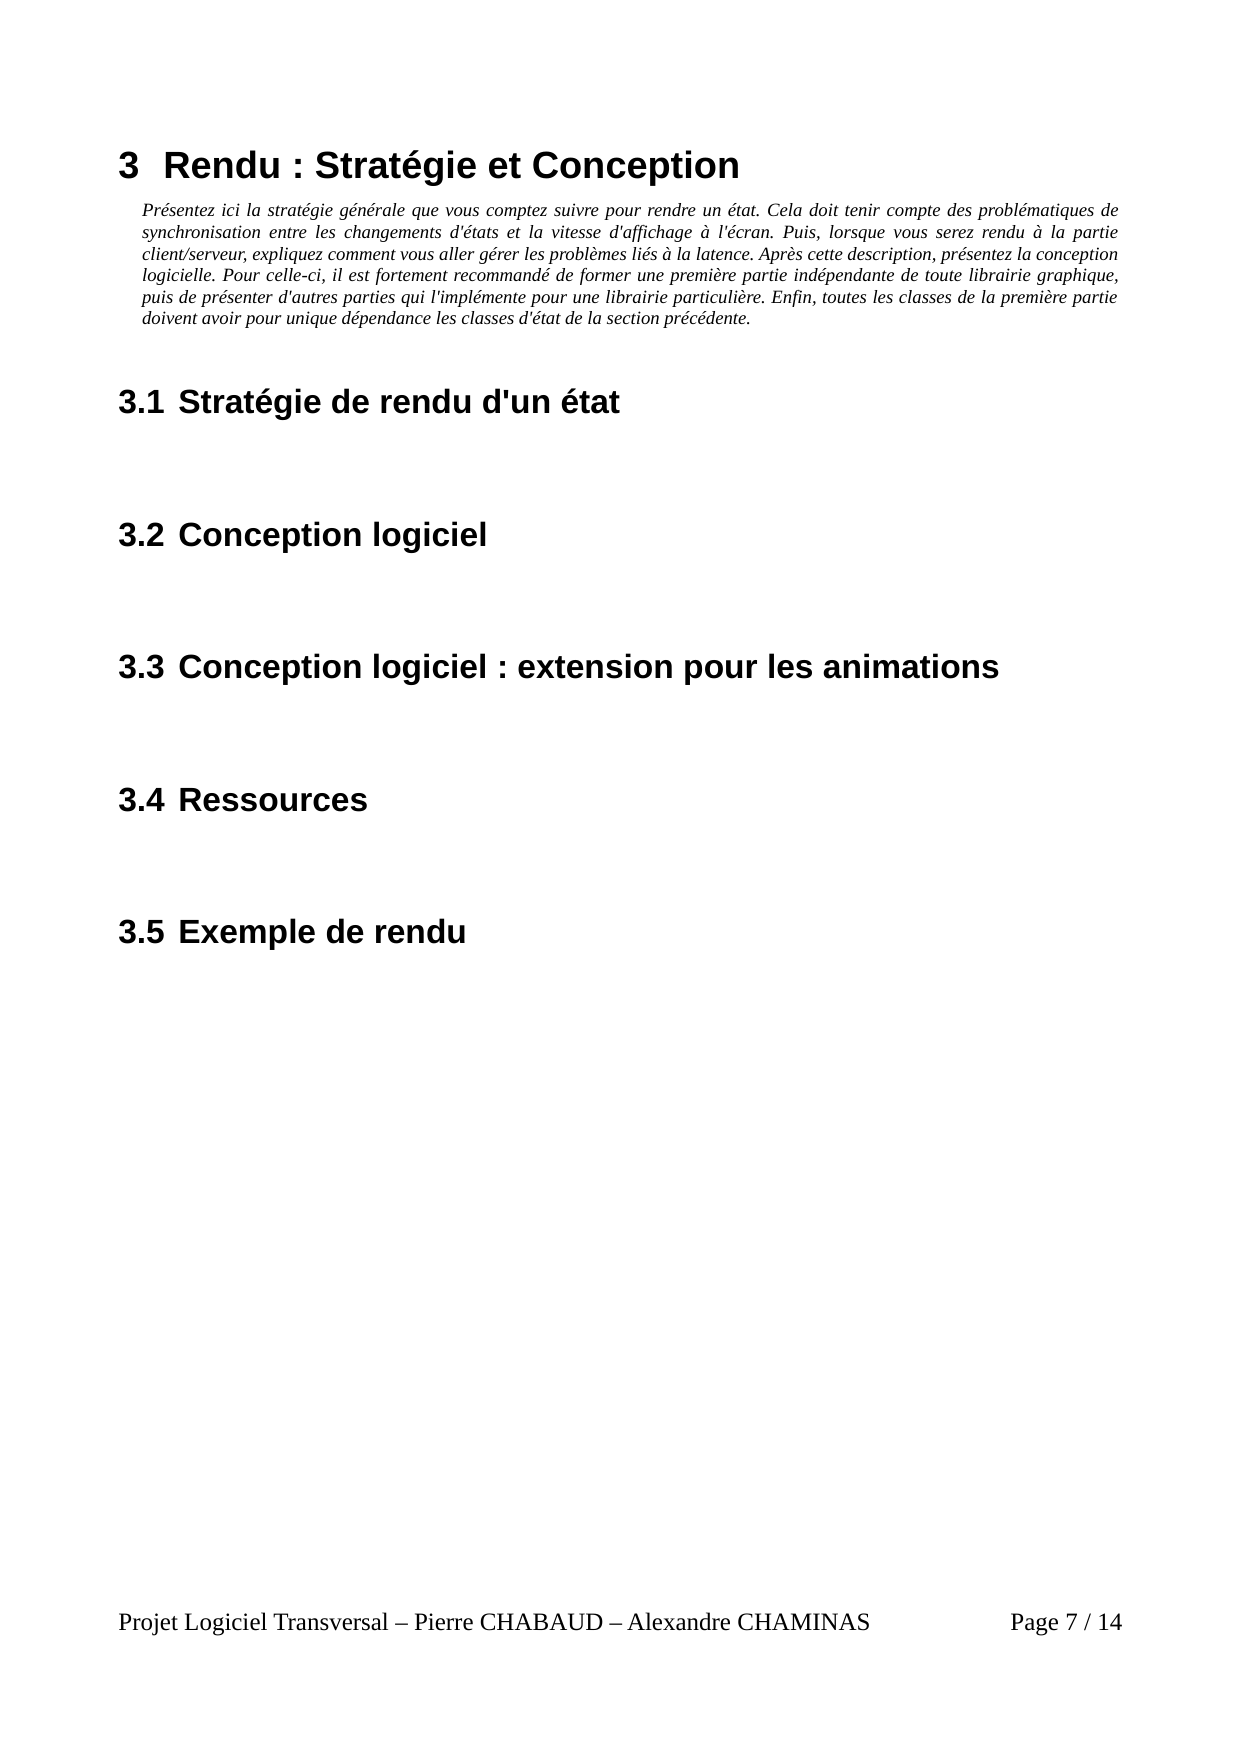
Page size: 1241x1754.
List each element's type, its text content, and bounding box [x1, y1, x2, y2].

text Présentez ici la stratégie générale que vous comptez suivre pour rendre un état. Cela doit tenir compte des problématiques de synchronisation entre les changements d'états et la vitesse d'affichage à l'écran. Puis, lorsque vous serez rendu à la partie client/serveur, expliquez comment vous aller gérer les problèmes liés à la latence. Après cette description, présentez la conception logicielle. Pour celle-ci, il est fortement recommandé de former une première partie indépendante de toute librairie graphique, puis de présenter d'autres parties qui l'implémente pour une librairie particulière. Enfin, toutes les classes de la première partie doivent avoir pour unique dépendance les classes d'état de la section précédente. [142, 199, 1122, 329]
subtitle Rendu : Stratégie et Conception [118, 143, 1122, 187]
subtitle Stratégie de rendu d'un état [118, 382, 1122, 421]
subtitle Conception logiciel : extension pour les animations [118, 647, 1122, 686]
subtitle Conception logiciel [118, 515, 1122, 553]
subtitle Ressources [118, 779, 1122, 818]
subtitle Exemple de rendu [118, 912, 1122, 951]
